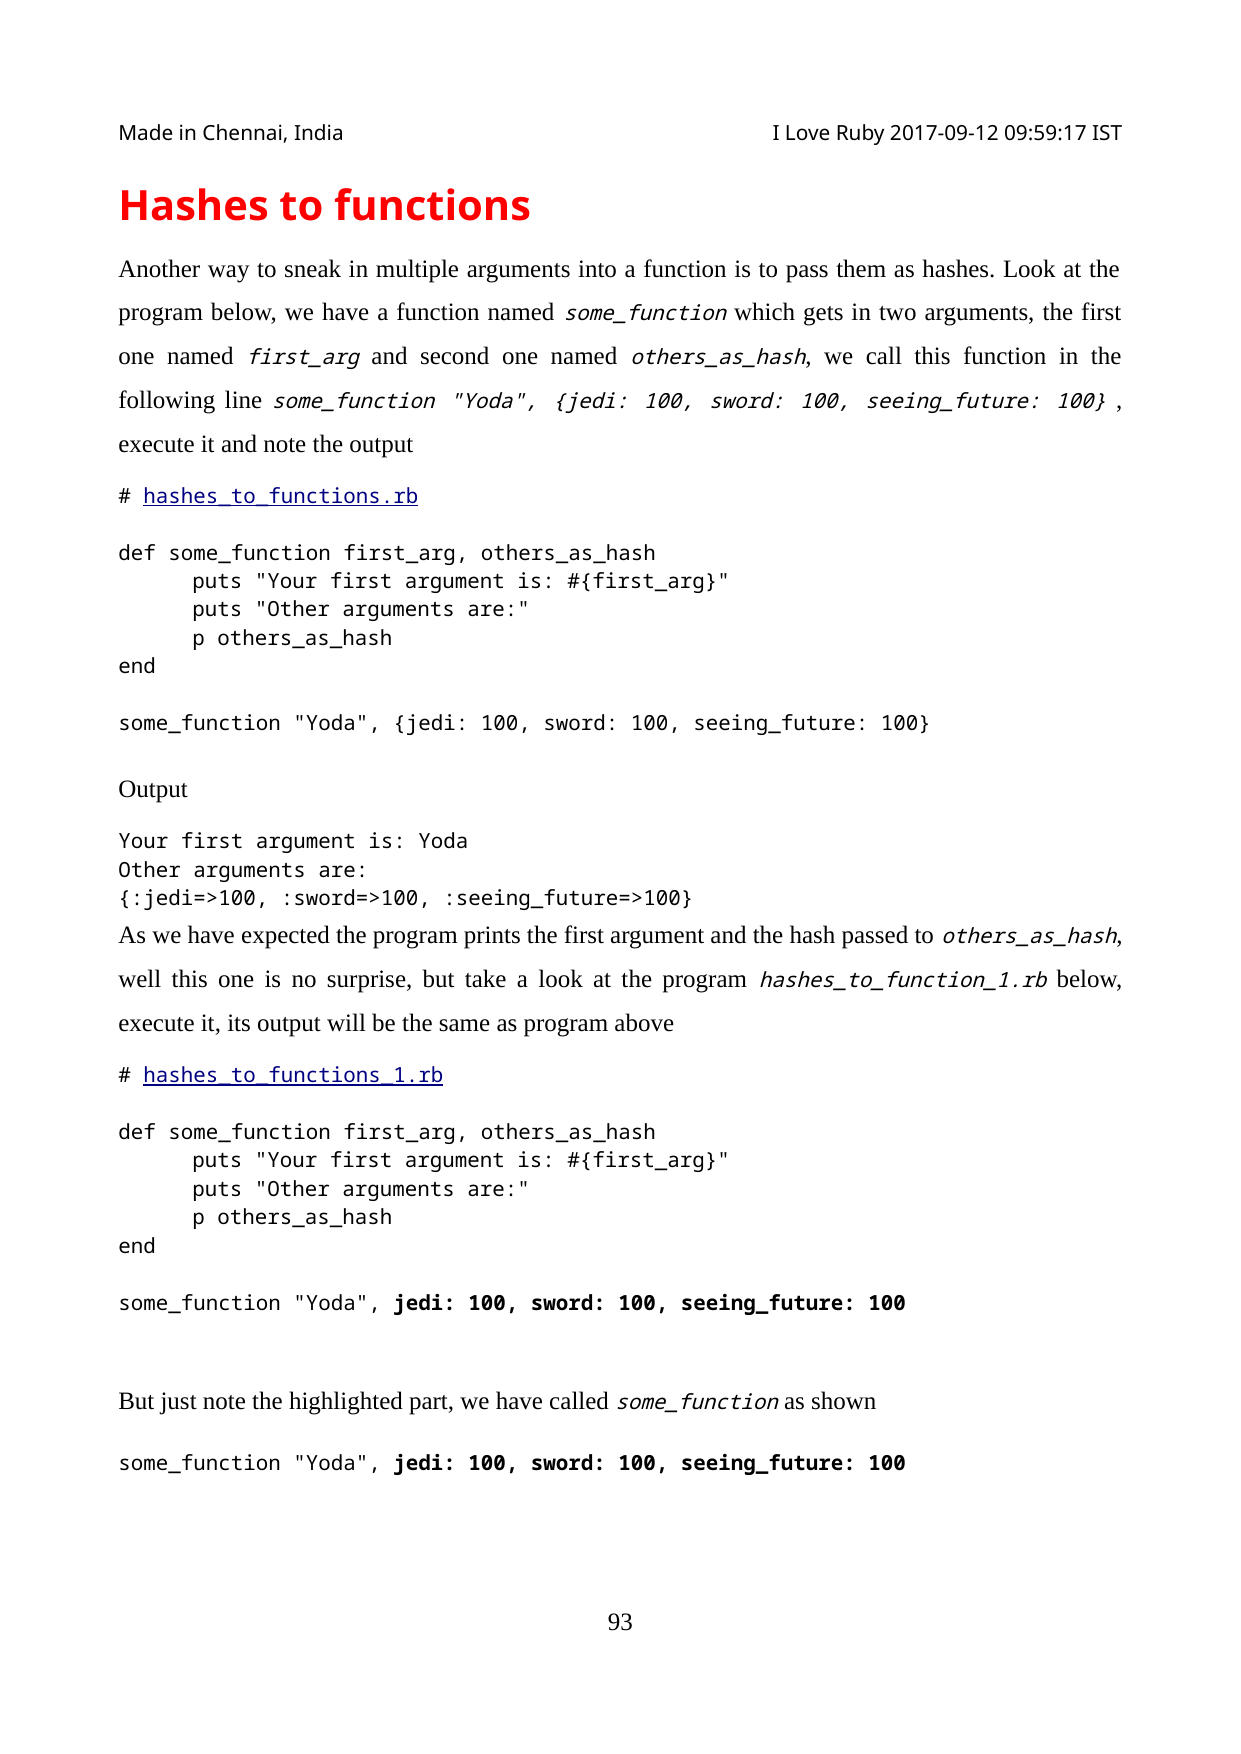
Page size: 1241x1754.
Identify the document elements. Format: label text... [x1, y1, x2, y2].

text As we have expected the program prints the first argument and the hash passed to others_as_hash, well this one is no surprise, but take a look at the program hashes_to_function_1.rb below, execute it, its output will be the same as program above [118, 921, 1122, 1037]
text # hashes_to_functions_1.rb [118, 1060, 1122, 1089]
text Your first argument is: Yoda [118, 826, 1122, 855]
text def some_function first_arg, others_as_hash [118, 538, 1122, 566]
text puts "Other arguments are:" [118, 1174, 1122, 1202]
text puts "Other arguments are:" [118, 594, 1122, 623]
text p others_as_hash [118, 1202, 1122, 1231]
text # hashes_to_functions.rb [118, 481, 1122, 509]
text end [118, 651, 1122, 680]
text puts "Your first argument is: #{first_arg}" [118, 1146, 1122, 1174]
text end [118, 1231, 1122, 1259]
text Another way to sneak in multiple arguments into a function is to pass them as hashes. Look at the program below, we have a function named some_function which gets in two arguments, the first one named first_arg and second one named others_as_hash, we call this function in the following line some_function "Yoda", {jedi: 100, sword: 100, seeing_future: 100} , execute it and note the output [118, 254, 1122, 458]
text But just note the highlighted part, we have called some_function as shown [118, 1386, 1122, 1415]
text some_function "Yoda", jedi: 100, sword: 100, seeing_future: 100 [118, 1288, 1122, 1316]
text Output [118, 774, 1122, 803]
text Other arguments are: [118, 855, 1122, 883]
text puts "Your first argument is: #{first_arg}" [118, 566, 1122, 594]
subtitle Hashes to functions [118, 176, 1122, 233]
text def some_function first_arg, others_as_hash [118, 1117, 1122, 1146]
text some_function "Yoda", jedi: 100, sword: 100, seeing_future: 100 [118, 1448, 1122, 1476]
text {:jedi=>100, :sword=>100, :seeing_future=>100} [118, 883, 1122, 912]
text some_function "Yoda", {jedi: 100, sword: 100, seeing_future: 100} [118, 708, 1122, 737]
text p others_as_hash [118, 623, 1122, 651]
